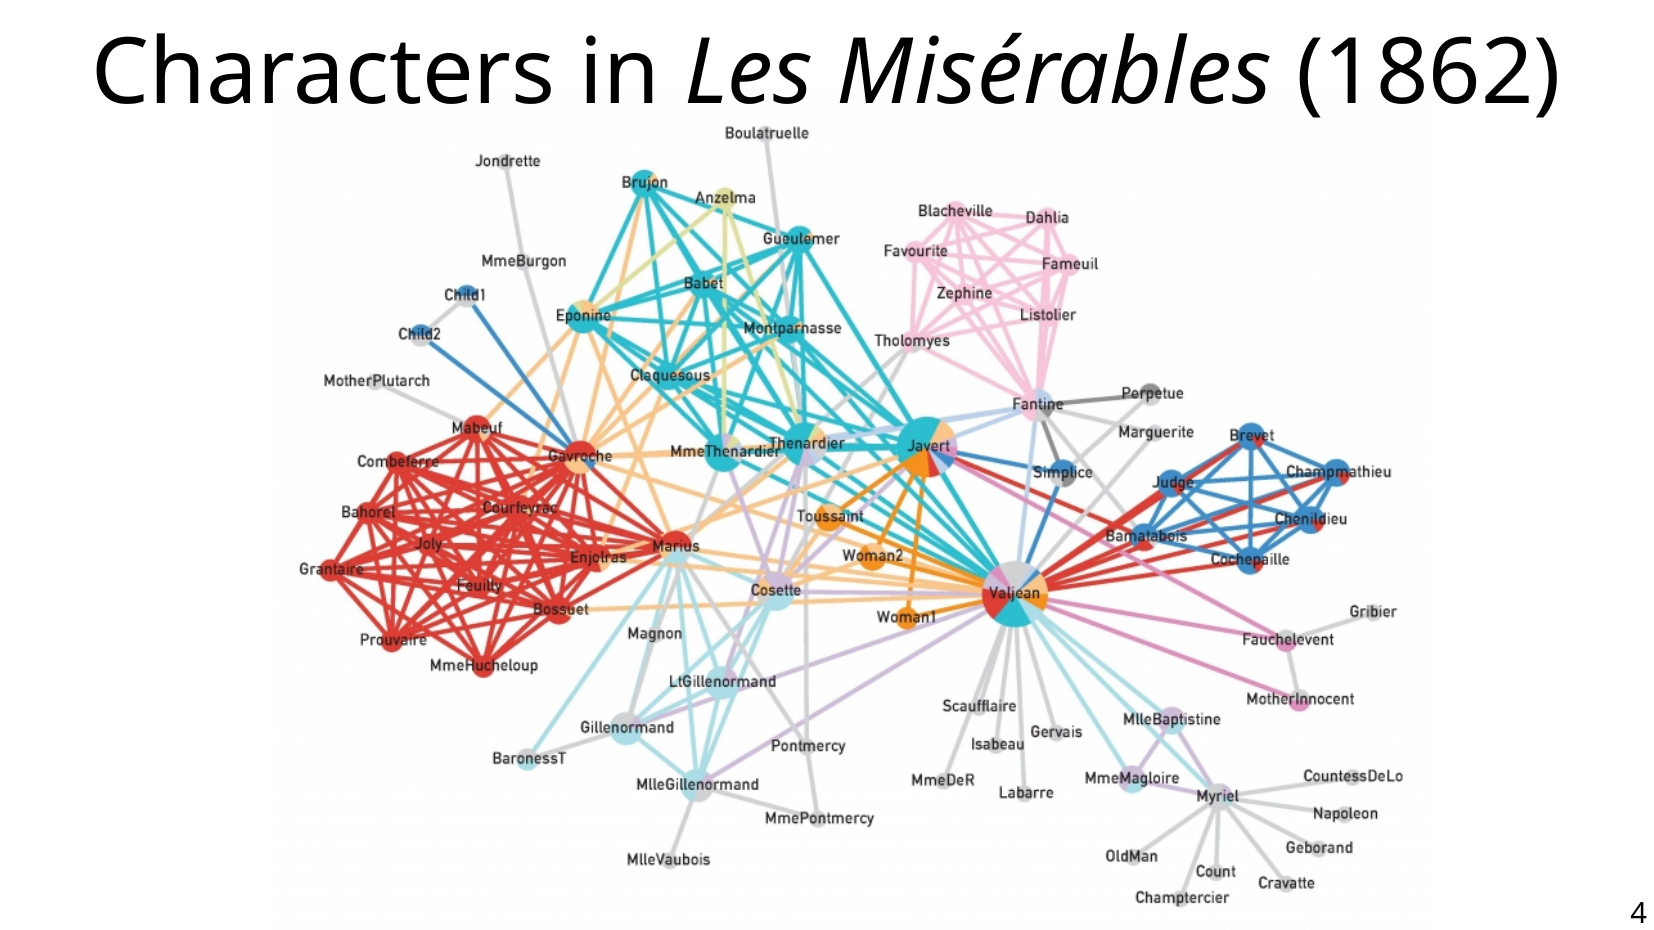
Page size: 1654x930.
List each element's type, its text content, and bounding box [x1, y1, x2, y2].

title Characters in Les Misérables (1862) [82, 1, 1571, 135]
picture [273, 135, 1430, 930]
